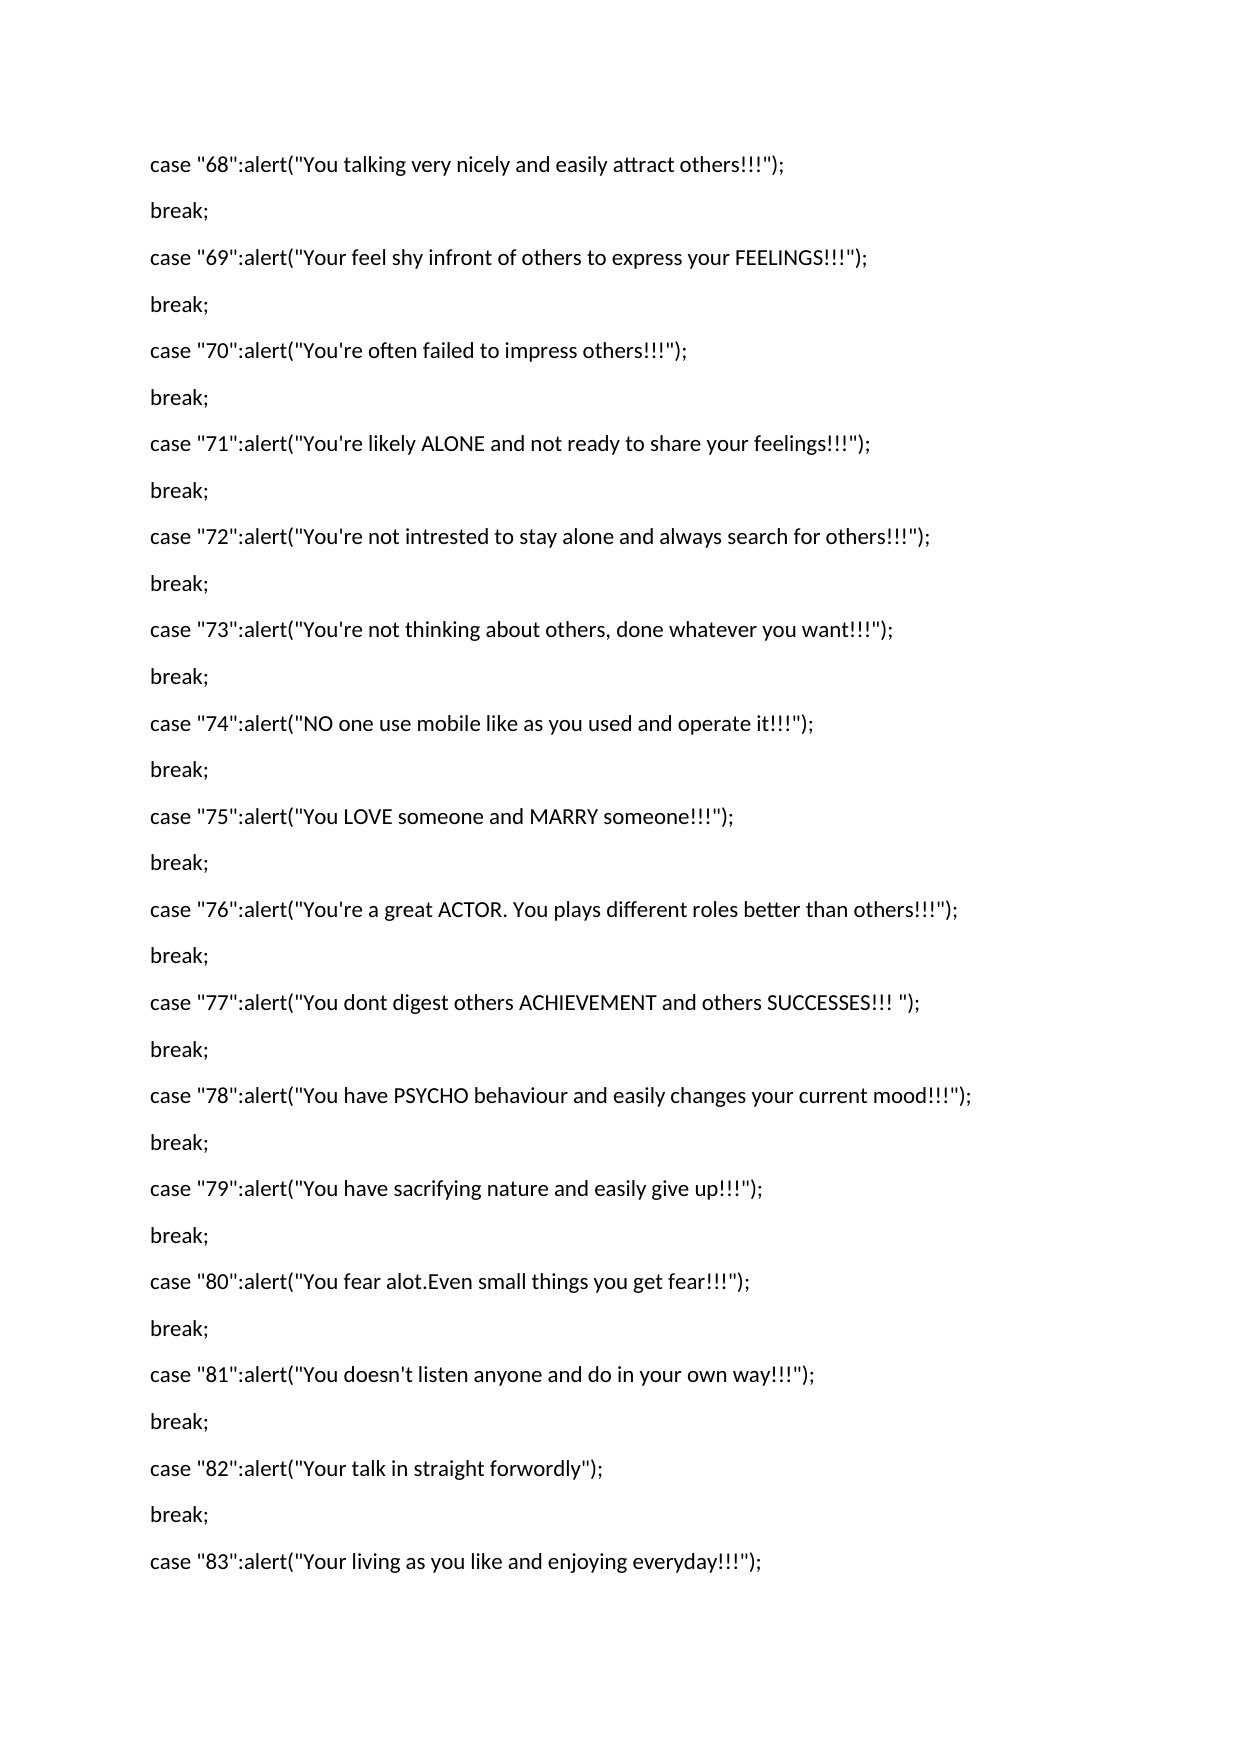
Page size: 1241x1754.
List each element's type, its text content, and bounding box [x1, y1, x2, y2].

text case "75":alert("You LOVE someone and MARRY someone!!!"); [150, 802, 1090, 830]
text case "83":alert("Your living as you like and enjoying everyday!!!"); [150, 1547, 1090, 1575]
text case "70":alert("You're often failed to impress others!!!"); [150, 336, 1090, 364]
text case "69":alert("Your feel shy infront of others to express your FEELINGS!!!"); [150, 243, 1090, 271]
text case "80":alert("You fear alot.Even small things you get fear!!!"); [150, 1267, 1090, 1296]
text break; [150, 383, 1090, 411]
text case "72":alert("You're not intrested to stay alone and always search for others!!!"); [150, 522, 1090, 551]
text break; [150, 569, 1090, 597]
text break; [150, 755, 1090, 783]
text break; [150, 1221, 1090, 1249]
text break; [150, 290, 1090, 318]
text break; [150, 1500, 1090, 1528]
text case "76":alert("You're a great ACTOR. You plays different roles better than others!!!"); [150, 895, 1090, 923]
text break; [150, 197, 1090, 224]
text case "82":alert("Your talk in straight forwordly"); [150, 1454, 1090, 1482]
text case "68":alert("You talking very nicely and easily attract others!!!"); [150, 150, 1090, 178]
text break; [150, 848, 1090, 876]
text case "71":alert("You're likely ALONE and not ready to share your feelings!!!"); [150, 429, 1090, 457]
text break; [150, 1035, 1090, 1063]
text break; [150, 942, 1090, 969]
text break; [150, 1407, 1090, 1435]
text break; [150, 1314, 1090, 1342]
text case "73":alert("You're not thinking about others, done whatever you want!!!"); [150, 616, 1090, 644]
text case "81":alert("You doesn't listen anyone and do in your own way!!!"); [150, 1361, 1090, 1389]
text case "78":alert("You have PSYCHO behaviour and easily changes your current mood!!!"); [150, 1081, 1090, 1109]
text break; [150, 1128, 1090, 1156]
text case "79":alert("You have sacrifying nature and easily give up!!!"); [150, 1174, 1090, 1202]
text case "77":alert("You dont digest others ACHIEVEMENT and others SUCCESSES!!! "); [150, 988, 1090, 1016]
text case "74":alert("NO one use mobile like as you used and operate it!!!"); [150, 709, 1090, 737]
text break; [150, 476, 1090, 504]
text break; [150, 662, 1090, 690]
